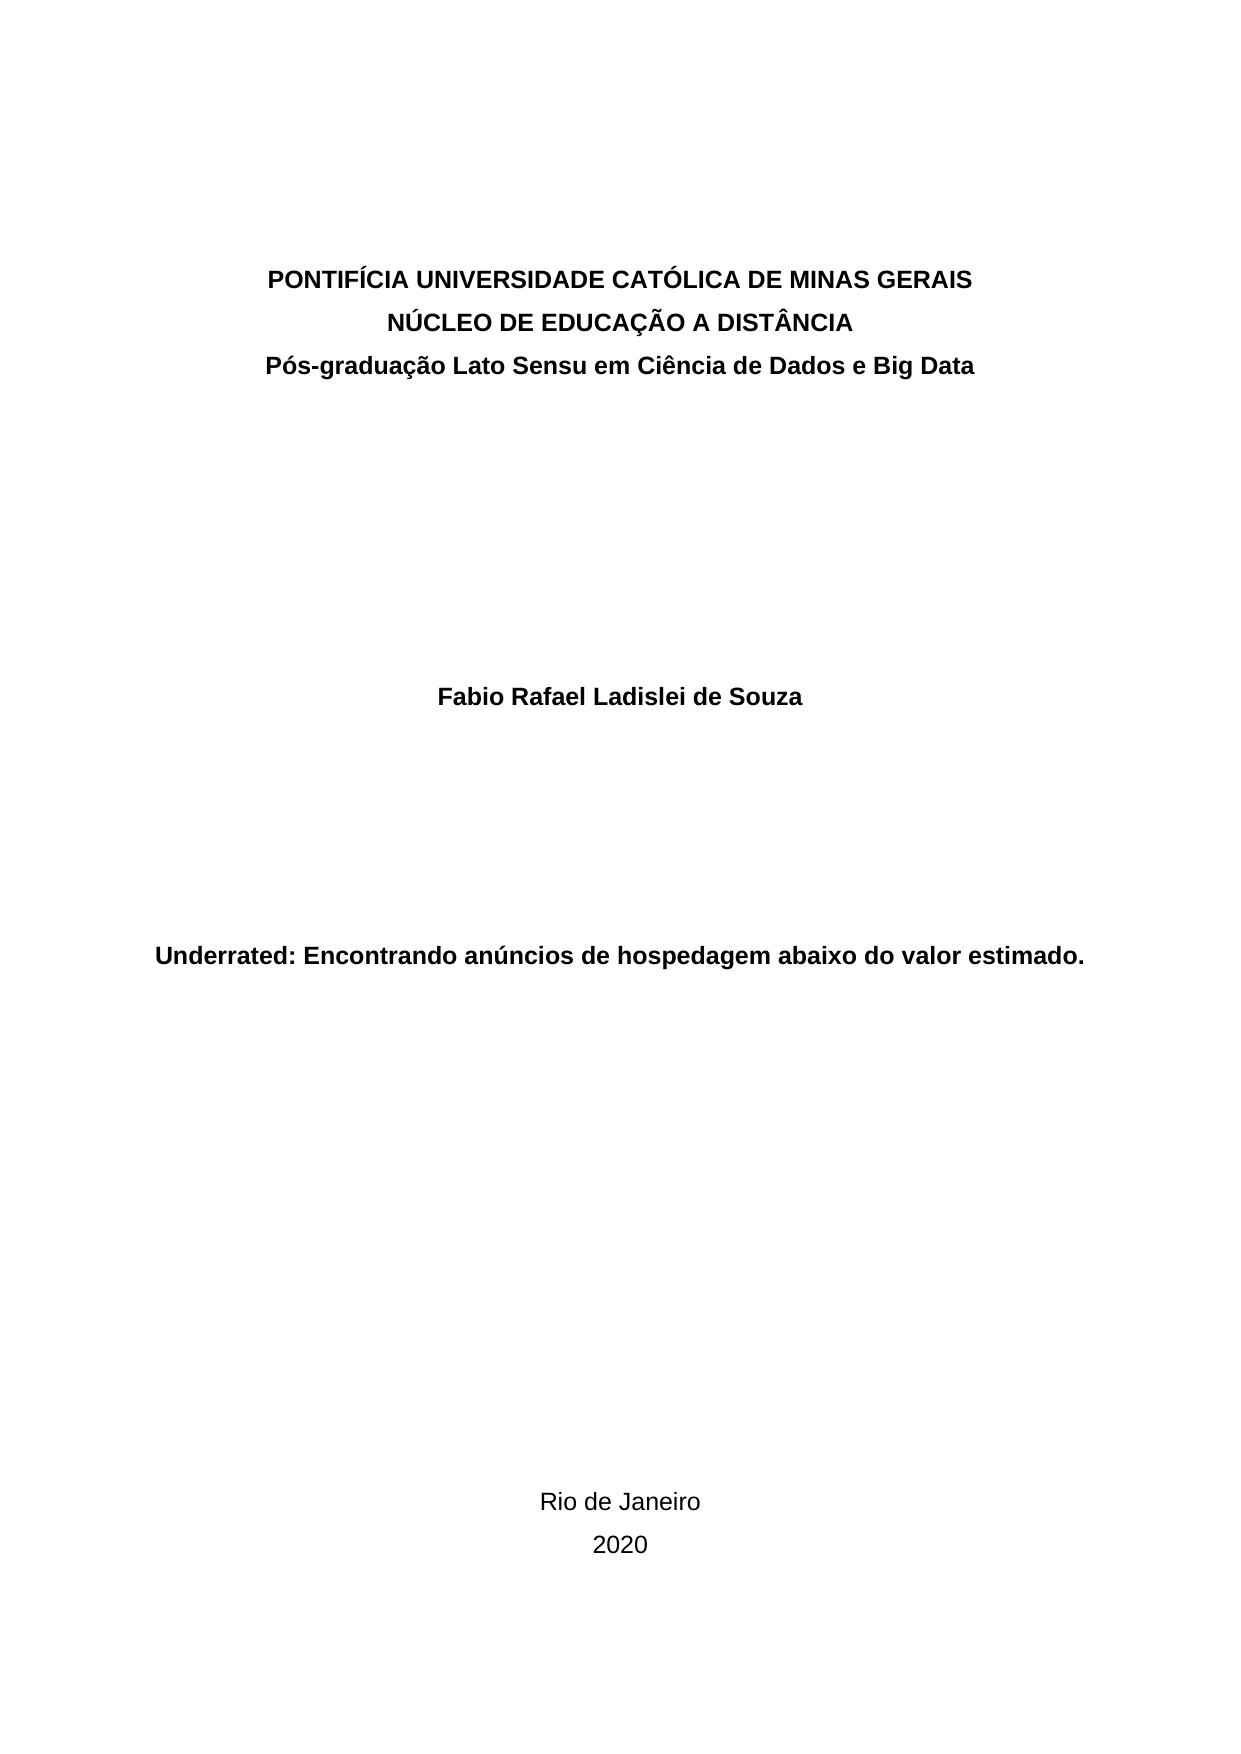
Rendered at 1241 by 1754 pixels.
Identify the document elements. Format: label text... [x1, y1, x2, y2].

text Rio de Janeiro [150, 1487, 1090, 1516]
text 2020 [150, 1530, 1090, 1559]
text Underrated: Encontrando anúncios de hospedagem abaixo do valor estimado. [150, 941, 1090, 969]
text Pós-graduação Lato Sensu em Ciência de Dados e Big Data [150, 351, 1090, 380]
text NÚCLEO DE EDUCAÇÃO A DISTÂNCIA [150, 308, 1090, 337]
text Fabio Rafael Ladislei de Souza [150, 682, 1090, 711]
text PONTIFÍCIA UNIVERSIDADE CATÓLICA DE MINAS GERAIS [150, 265, 1090, 294]
